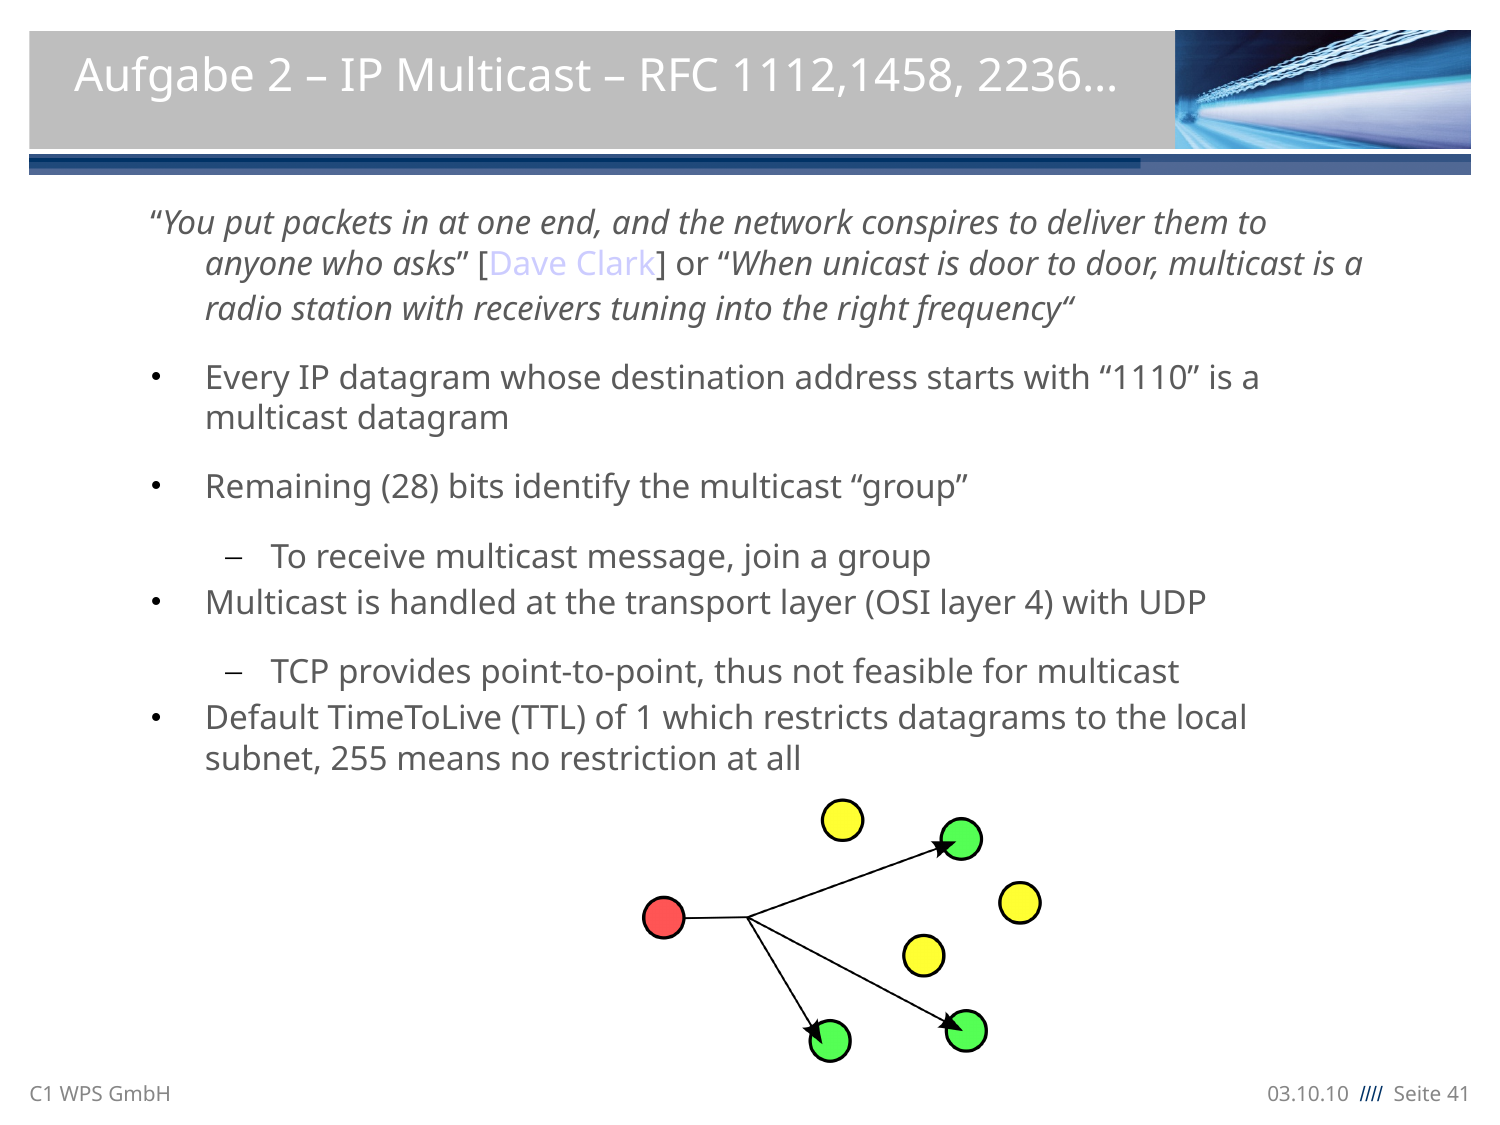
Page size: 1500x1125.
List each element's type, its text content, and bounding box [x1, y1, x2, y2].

picture [586, 774, 1078, 1103]
title Aufgabe 2 – IP Multicast – RFC 1112,1458, 2236… [29, 31, 1176, 149]
list “You put packets in at one end, and the network conspires to deliver them to anyone who asks” [Dave Clark] or “When unicast is door to door, multicast is a radio station with receivers tuning into the right frequency“ Every IP datagram whose destination address starts with “1110” is a multicast datagram Remaining (28) bits identify the multicast “group” To receive multicast message, join a group Multicast is handled at the transport layer (OSI layer 4) with UDP TCP provides point-to-point, thus not feasible for multicast Default TimeToLive (TTL) of 1 which restricts datagrams to the local subnet, 255 means no restriction at all [135, 191, 1387, 933]
picture [1175, 30, 1471, 149]
picture [29, 154, 1471, 175]
